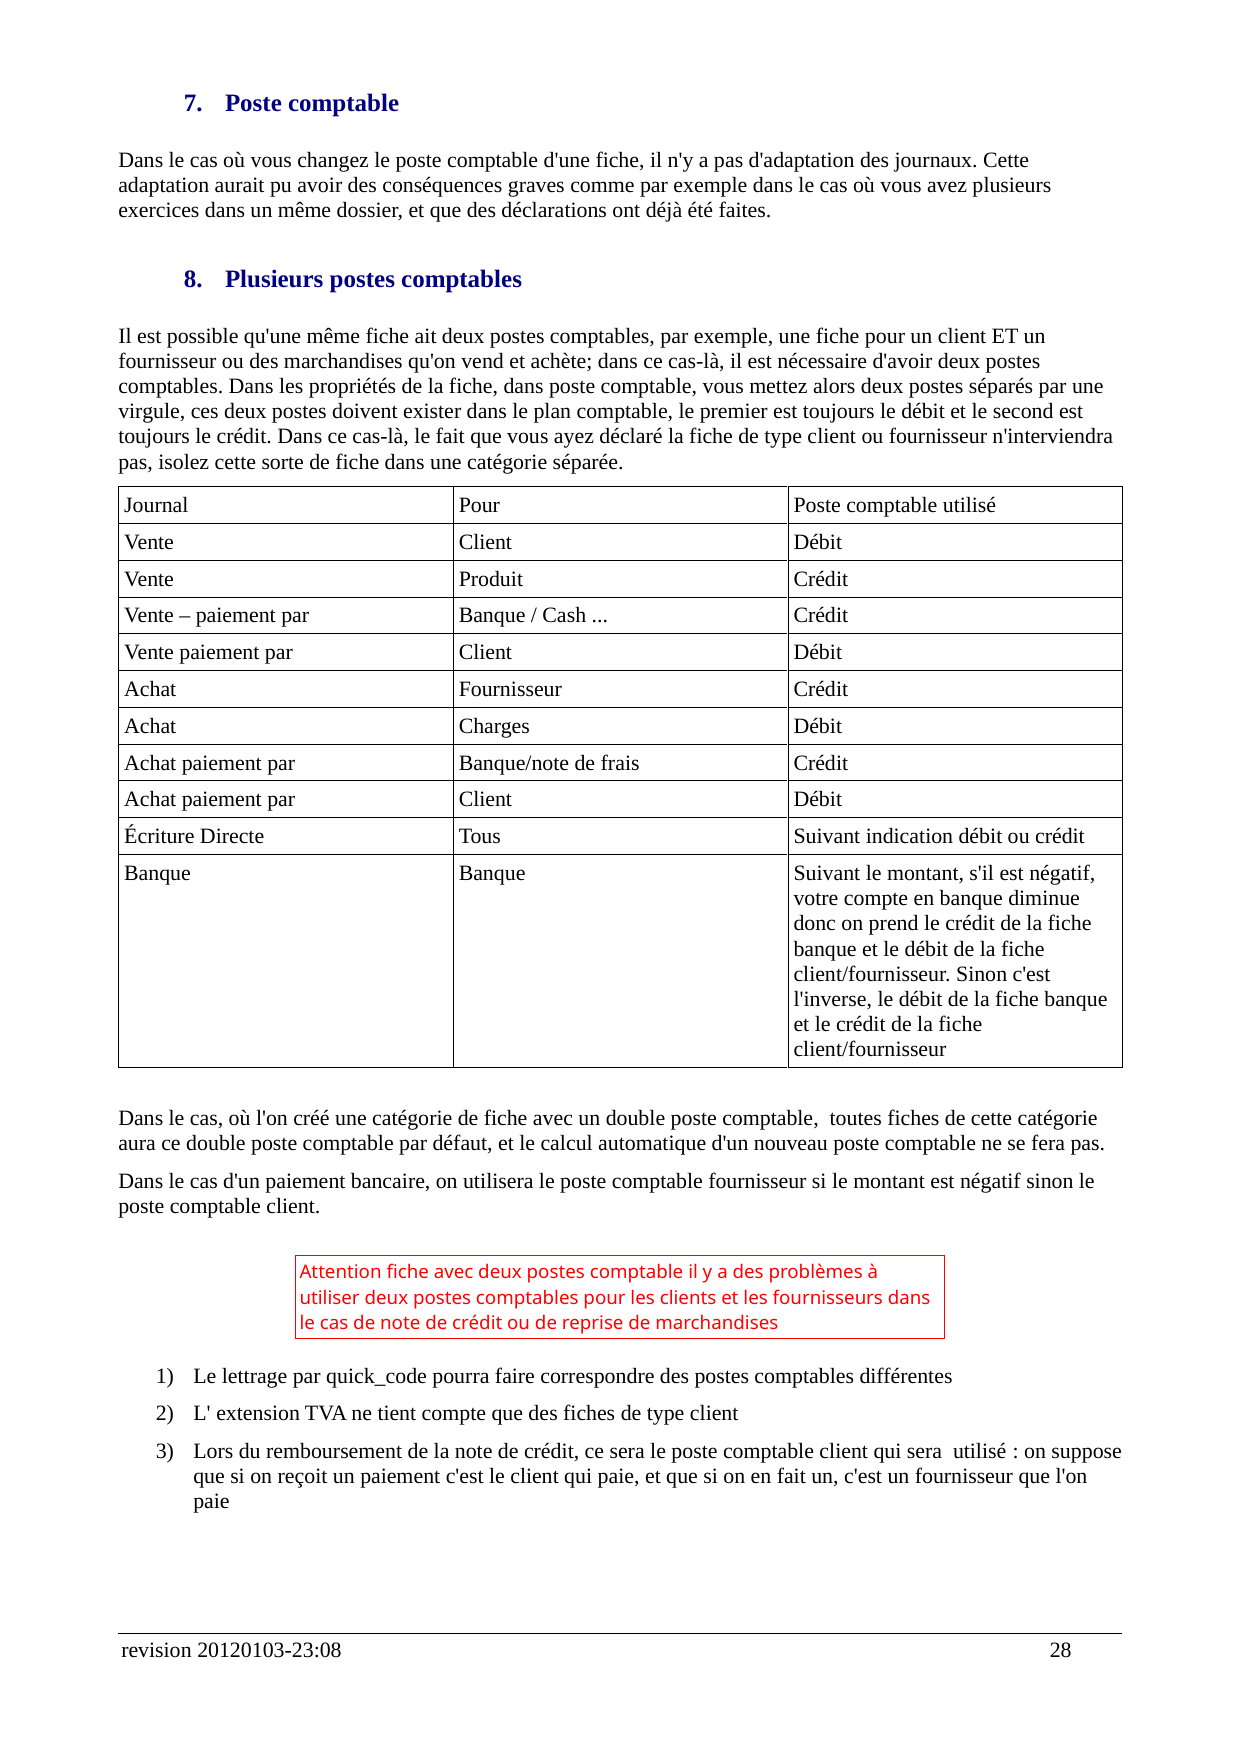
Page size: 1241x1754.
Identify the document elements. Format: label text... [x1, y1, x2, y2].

table_cell Écriture Directe [119, 818, 453, 854]
list L' extension TVA ne tient compte que des fiches de type client [156, 1400, 1122, 1426]
table_cell Banque/note de frais [454, 745, 787, 780]
subtitle Poste comptable [177, 88, 1122, 117]
table_cell Suivant indication débit ou crédit [789, 818, 1122, 854]
table_cell Client [454, 524, 787, 560]
table_cell Achat [119, 671, 453, 707]
table_cell Vente [119, 561, 453, 597]
text Dans le cas, où l'on créé une catégorie de fiche avec un double poste comptable, toutes fiches de cette catégorie aura ce double poste comptable par défaut, et le calcul automatique d'un nouveau poste comptable ne se fera pas. [118, 1105, 1122, 1156]
table_cell Crédit [789, 598, 1122, 633]
text Dans le cas où vous changez le poste comptable d'une fiche, il n'y a pas d'adaptation des journaux. Cette adaptation aurait pu avoir des conséquences graves comme par exemple dans le cas où vous avez plusieurs exercices dans un même dossier, et que des déclarations ont déjà été faites. [118, 147, 1122, 222]
table_cell Débit [789, 524, 1122, 560]
table_cell Achat paiement par [119, 781, 453, 817]
text Il est possible qu'une même fiche ait deux postes comptables, par exemple, une fiche pour un client ET un fournisseur ou des marchandises qu'on vend et achète; dans ce cas-là, il est nécessaire d'avoir deux postes comptables. Dans les propriétés de la fiche, dans poste comptable, vous mettez alors deux postes séparés par une virgule, ces deux postes doivent exister dans le plan comptable, le premier est toujours le débit et le second est toujours le crédit. Dans ce cas-là, le fait que vous ayez déclaré la fiche de type client ou fournisseur n'interviendra pas, isolez cette sorte de fiche dans une catégorie séparée. [118, 323, 1122, 474]
table_cell Banque / Cash ... [454, 598, 787, 633]
subtitle Plusieurs postes comptables [177, 264, 1122, 293]
table_cell Client [454, 634, 787, 670]
table_cell Client [454, 781, 787, 817]
table_cell Suivant le montant, s'il est négatif, votre compte en banque diminue donc on prend le crédit de la fiche banque et le débit de la fiche client/fournisseur. Sinon c'est l'inverse, le débit de la fiche banque et le crédit de la fiche client/fournisseur [789, 855, 1122, 1067]
table_cell Crédit [789, 671, 1122, 707]
table_cell Débit [789, 634, 1122, 670]
table_cell Crédit [789, 745, 1122, 780]
text Attention fiche avec deux postes comptable il y a des problèmes à utiliser deux postes comptables pour les clients et les fournisseurs dans le cas de note de crédit ou de reprise de marchandises [296, 1256, 944, 1338]
table_cell Vente paiement par [119, 634, 453, 670]
table_cell Charges [454, 708, 787, 744]
table_header Journal [119, 487, 453, 523]
table_cell Banque [119, 855, 453, 1067]
table_cell Débit [789, 781, 1122, 817]
table_cell Tous [454, 818, 787, 854]
table_header Poste comptable utilisé [789, 487, 1122, 523]
table_cell Vente [119, 524, 453, 560]
table_cell Fournisseur [454, 671, 787, 707]
table_cell Vente – paiement par [119, 598, 453, 633]
table_cell Banque [454, 855, 787, 1067]
table_cell Débit [789, 708, 1122, 744]
list Lors du remboursement de la note de crédit, ce sera le poste comptable client qui sera utilisé : on suppose que si on reçoit un paiement c'est le client qui paie, et que si on en fait un, c'est un fournisseur que l'on paie [156, 1438, 1122, 1514]
table_cell Produit [454, 561, 787, 597]
table_header Pour [454, 487, 787, 523]
table_cell Crédit [789, 561, 1122, 597]
text Dans le cas d'un paiement bancaire, on utilisera le poste comptable fournisseur si le montant est négatif sinon le poste comptable client. [118, 1168, 1122, 1218]
list Le lettrage par quick_code pourra faire correspondre des postes comptables différentes [156, 1363, 1122, 1388]
table_cell Achat paiement par [119, 745, 453, 780]
table_cell Achat [119, 708, 453, 744]
